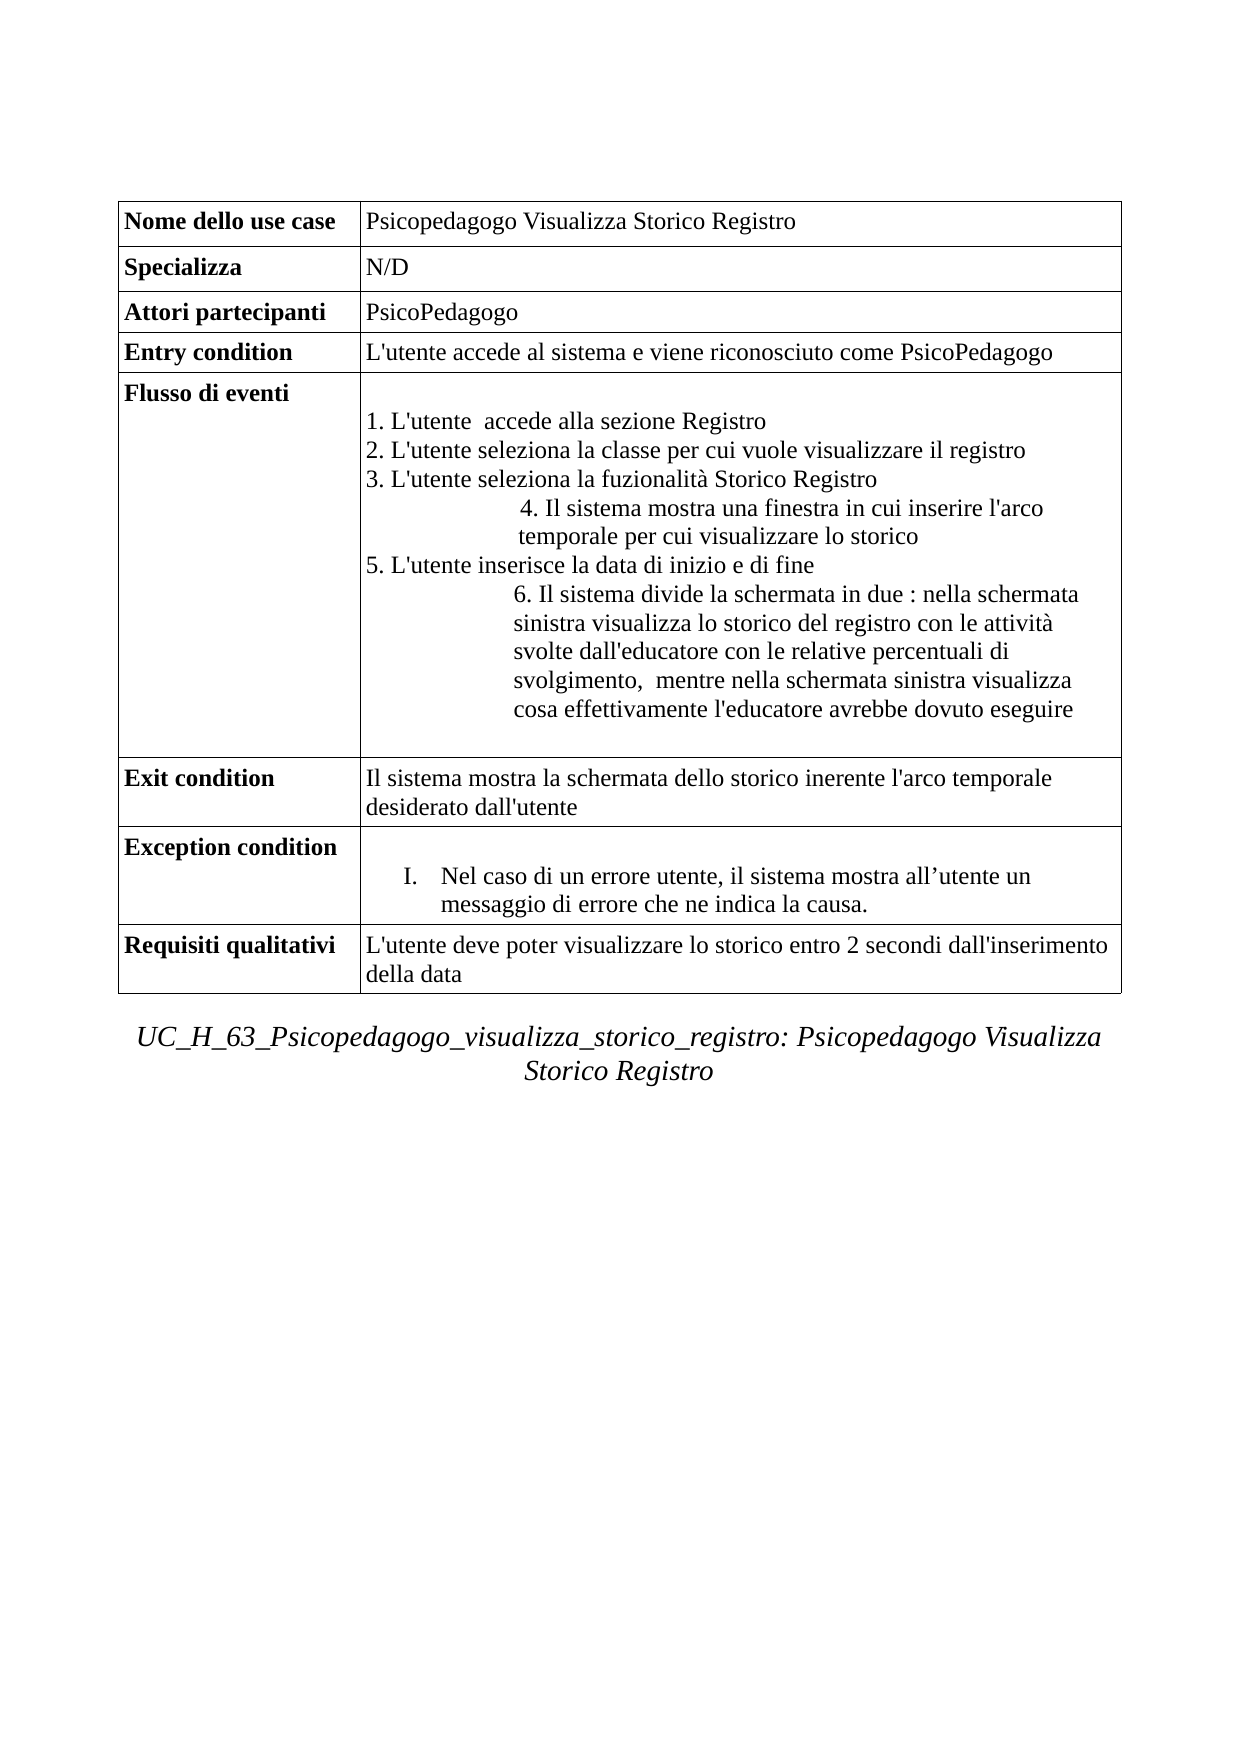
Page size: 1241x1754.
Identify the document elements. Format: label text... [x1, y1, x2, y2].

table_cell L'utente accede al sistema e viene riconosciuto come PsicoPedagogo [361, 333, 1121, 372]
table_header Nome dello use case [119, 202, 360, 246]
table_header Psicopedagogo Visualizza Storico Registro [361, 202, 1121, 246]
table_cell Nel caso di un errore utente, il sistema mostra all’utente un messaggio di errore che ne indica la causa. [361, 827, 1121, 924]
table_cell Attori partecipanti [119, 292, 360, 332]
text UC_H_63_Psicopedagogo_visualizza_storico_registro: Psicopedagogo Visualizza Storico Registro [118, 1019, 1122, 1087]
table_cell Entry condition [119, 333, 360, 372]
table_cell PsicoPedagogo [361, 292, 1121, 332]
table_cell L'utente accede alla sezione Registro L'utente seleziona la classe per cui vuole visualizzare il registro L'utente seleziona la fuzionalità Storico Registro Il sistema mostra una finestra in cui inserire l'arco temporale per cui visualizzare lo storico L'utente inserisce la data di inizio e di fine Il sistema divide la schermata in due : nella schermata sinistra visualizza lo storico del registro con le attività svolte dall'educatore con le relative percentuali di svolgimento, mentre nella schermata sinistra visualizza cosa effettivamente l'educatore avrebbe dovuto eseguire [361, 373, 1121, 757]
table_cell N/D [361, 247, 1121, 291]
table_cell Specializza [119, 247, 360, 291]
table_cell Requisiti qualitativi [119, 925, 360, 993]
table_cell Il sistema mostra la schermata dello storico inerente l'arco temporale desiderato dall'utente [361, 758, 1121, 826]
table_cell Exit condition [119, 758, 360, 826]
table_cell L'utente deve poter visualizzare lo storico entro 2 secondi dall'inserimento della data [361, 925, 1121, 993]
table_cell Flusso di eventi [119, 373, 360, 757]
table_cell Exception condition [119, 827, 360, 924]
